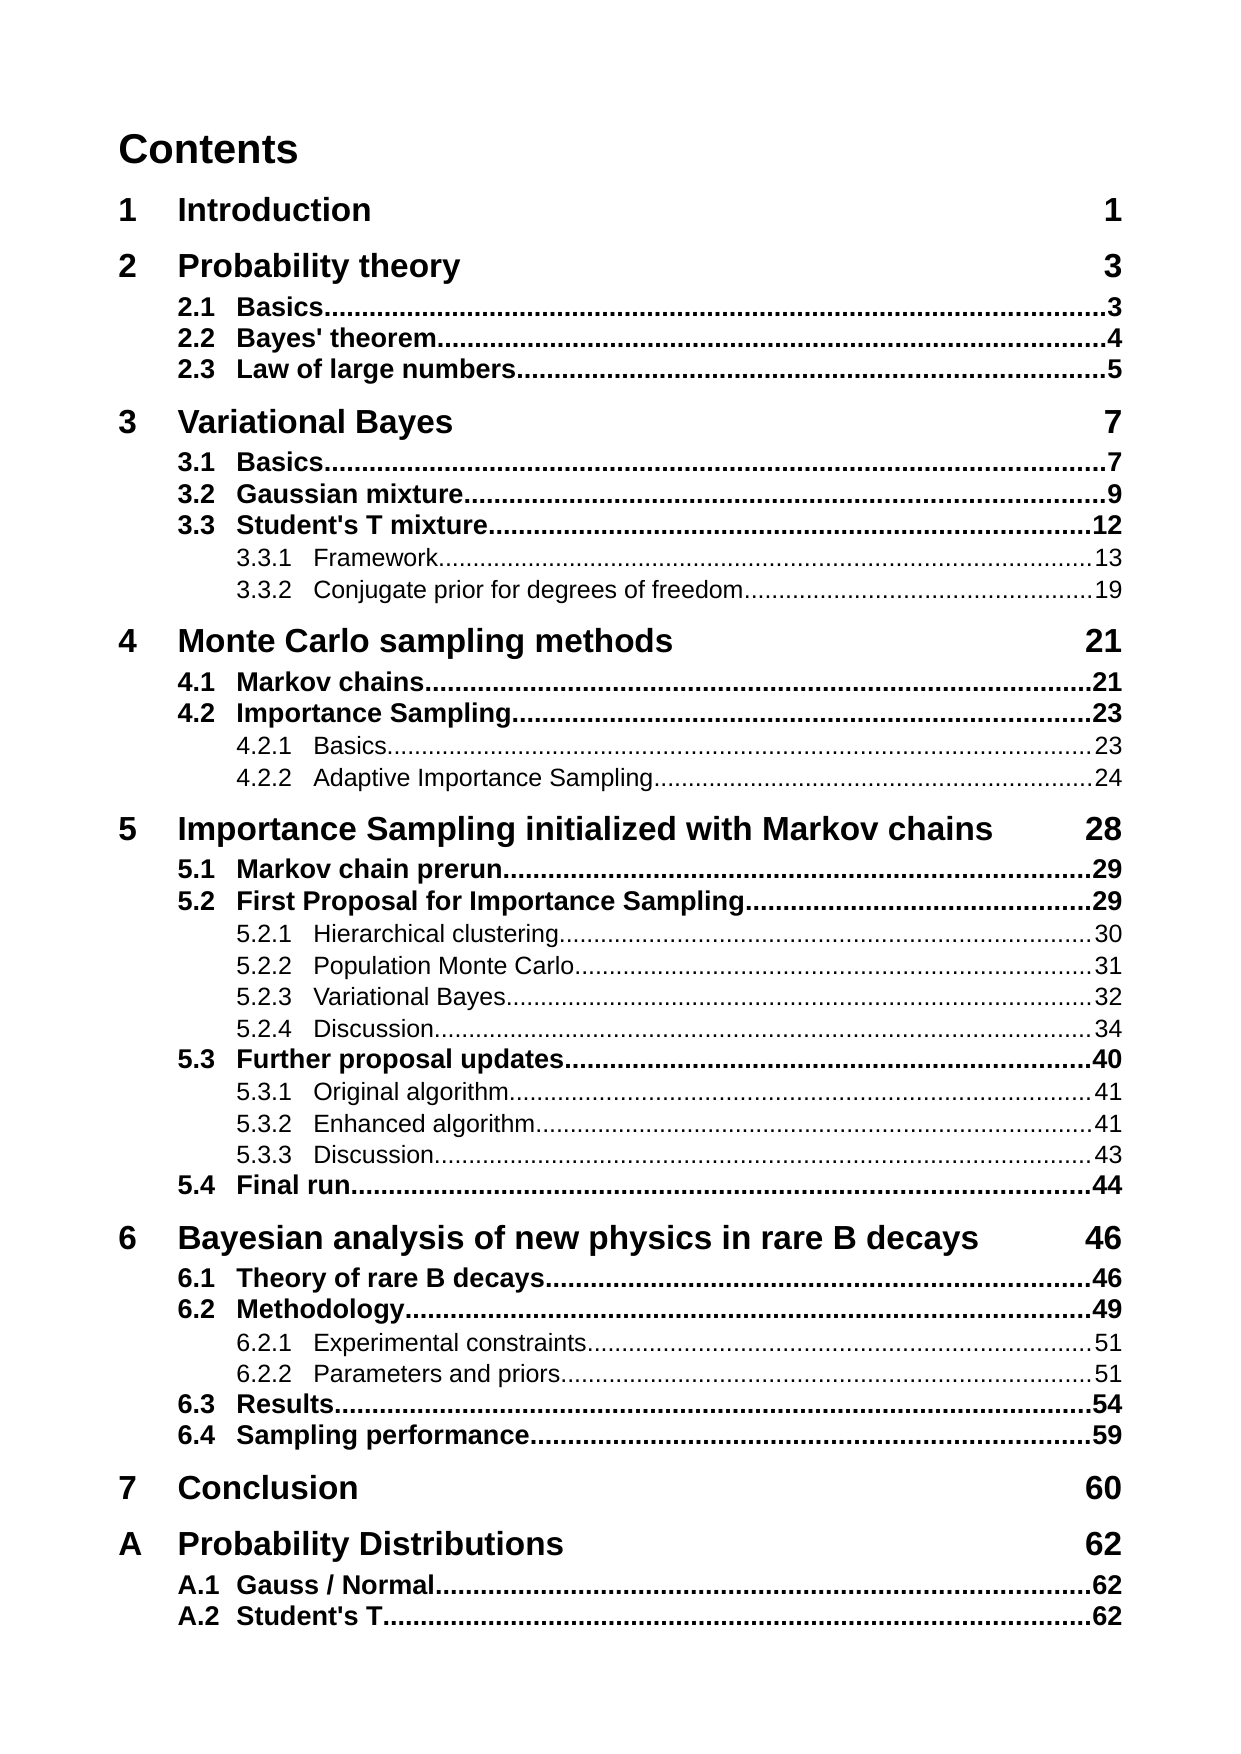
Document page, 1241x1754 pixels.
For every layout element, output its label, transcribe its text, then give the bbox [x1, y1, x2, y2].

text 2 Probability theory 3 [118, 246, 1122, 285]
text 5.3.3 Discussion 43 [236, 1140, 1122, 1169]
text 5.3.2 Enhanced algorithm 41 [236, 1108, 1122, 1137]
text 4.2.2 Adaptive Importance Sampling 24 [236, 763, 1122, 791]
text 3.2 Gaussian mixture 9 [118, 478, 1122, 509]
text 6 Bayesian analysis of new physics in rare B decays 46 [118, 1218, 1122, 1256]
text 5.2.2 Population Monte Carlo 31 [236, 951, 1122, 979]
text 2.2 Bayes' theorem 4 [118, 322, 1122, 353]
text 5.2 First Proposal for Importance Sampling 29 [118, 885, 1122, 916]
text 1 Introduction 1 [118, 190, 1122, 228]
text 2.1 Basics 3 [118, 291, 1122, 322]
text A.1 Gauss / Normal 62 [118, 1569, 1122, 1600]
text 4.2 Importance Sampling 23 [118, 697, 1122, 728]
text 5.2.4 Discussion 34 [236, 1014, 1122, 1043]
text 3.1 Basics 7 [118, 446, 1122, 478]
text 6.3 Results 54 [118, 1388, 1122, 1419]
text 3.3.1 Framework 13 [236, 543, 1122, 572]
text 5.3 Further proposal updates 40 [118, 1043, 1122, 1074]
text 4 Monte Carlo sampling methods 21 [118, 621, 1122, 660]
text A.2 Student's T 62 [118, 1600, 1122, 1631]
text 3.3.2 Conjugate prior for degrees of freedom 19 [236, 575, 1122, 603]
text 7 Conclusion 60 [118, 1468, 1122, 1507]
text 2.3 Law of large numbers 5 [118, 353, 1122, 384]
text A Probability Distributions 62 [118, 1524, 1122, 1563]
text 6.4 Sampling performance 59 [118, 1419, 1122, 1451]
text 5.2.1 Hierarchical clustering 30 [236, 919, 1122, 948]
text 4.1 Markov chains 21 [118, 666, 1122, 697]
text Contents [118, 124, 1122, 172]
text 6.1 Theory of rare B decays 46 [118, 1262, 1122, 1293]
text 5.1 Markov chain prerun 29 [118, 853, 1122, 885]
text 5.2.3 Variational Bayes 32 [236, 982, 1122, 1011]
text 5.4 Final run 44 [118, 1169, 1122, 1200]
text 5 Importance Sampling initialized with Markov chains 28 [118, 809, 1122, 848]
text 6.2 Methodology 49 [118, 1293, 1122, 1325]
text 5.3.1 Original algorithm 41 [236, 1077, 1122, 1106]
text 3 Variational Bayes 7 [118, 402, 1122, 441]
text 6.2.2 Parameters and priors 51 [236, 1359, 1122, 1388]
text 6.2.1 Experimental constraints 51 [236, 1328, 1122, 1356]
text 3.3 Student's T mixture 12 [118, 509, 1122, 540]
text 4.2.1 Basics 23 [236, 731, 1122, 760]
